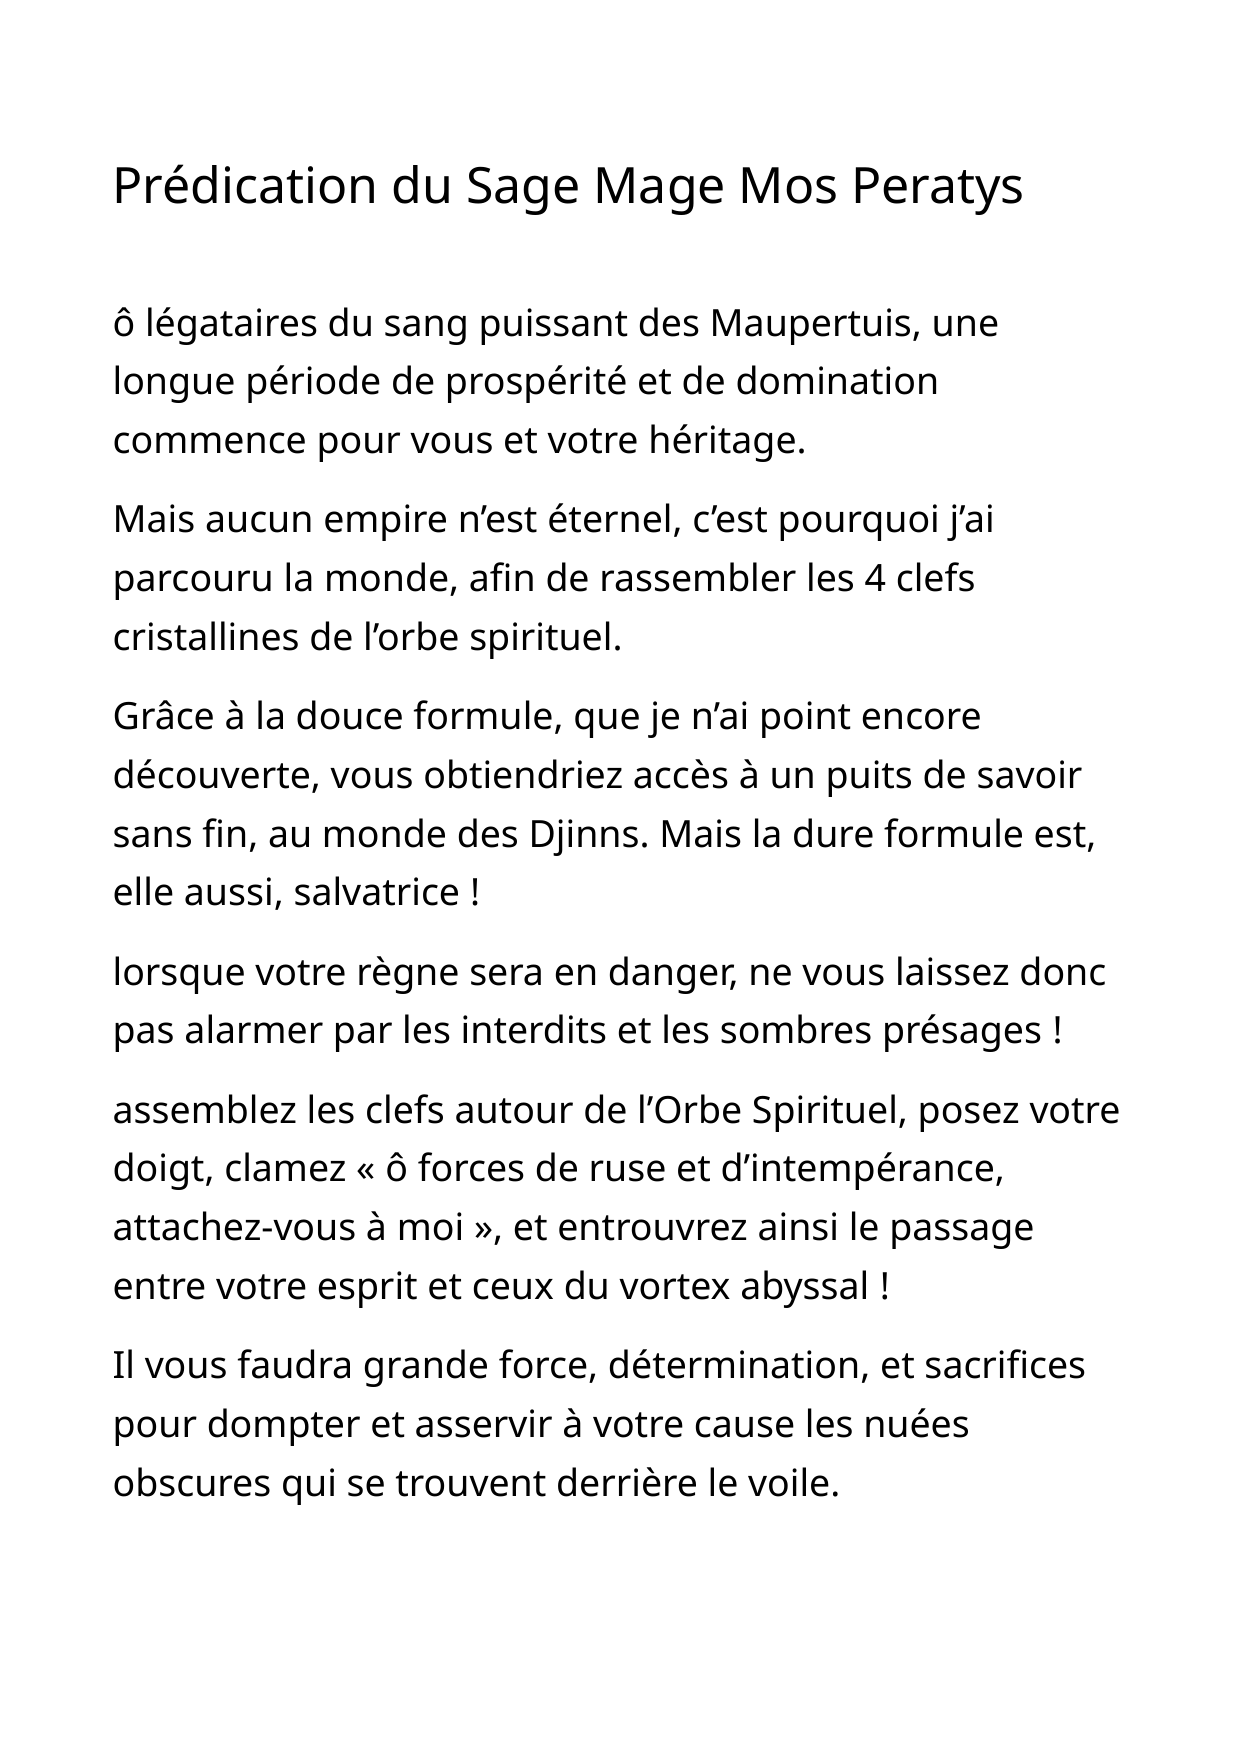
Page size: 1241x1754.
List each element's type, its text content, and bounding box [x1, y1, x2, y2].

text Il vous faudra grande force, détermination, et sacrifices pour dompter et asservir à votre cause les nuées obscures qui se trouvent derrière le voile. [112, 1338, 1128, 1507]
text ô légataires du sang puissant des Maupertuis, une longue période de prospérité et de domination commence pour vous et votre héritage. [112, 296, 1128, 464]
text assemblez les clefs autour de l’Orbe Spirituel, posez votre doigt, clamez « ô forces de ruse et d’intempérance, attachez-vous à moi », et entrouvrez ainsi le passage entre votre esprit et ceux du vortex abyssal ! [112, 1083, 1128, 1310]
text lorsque votre règne sera en danger, ne vous laissez donc pas alarmer par les interdits et les sombres présages ! [112, 945, 1128, 1055]
text Grâce à la douce formule, que je n’ai point encore découverte, vous obtiendriez accès à un puits de savoir sans fin, au monde des Djinns. Mais la dure formule est, elle aussi, salvatrice ! [112, 689, 1128, 917]
text Prédication du Sage Mage Mos Peratys [112, 150, 1128, 218]
text Mais aucun empire n’est éternel, c’est pourquoi j’ai parcouru la monde, afin de rassembler les 4 clefs cristallines de l’orbe spirituel. [112, 493, 1128, 661]
